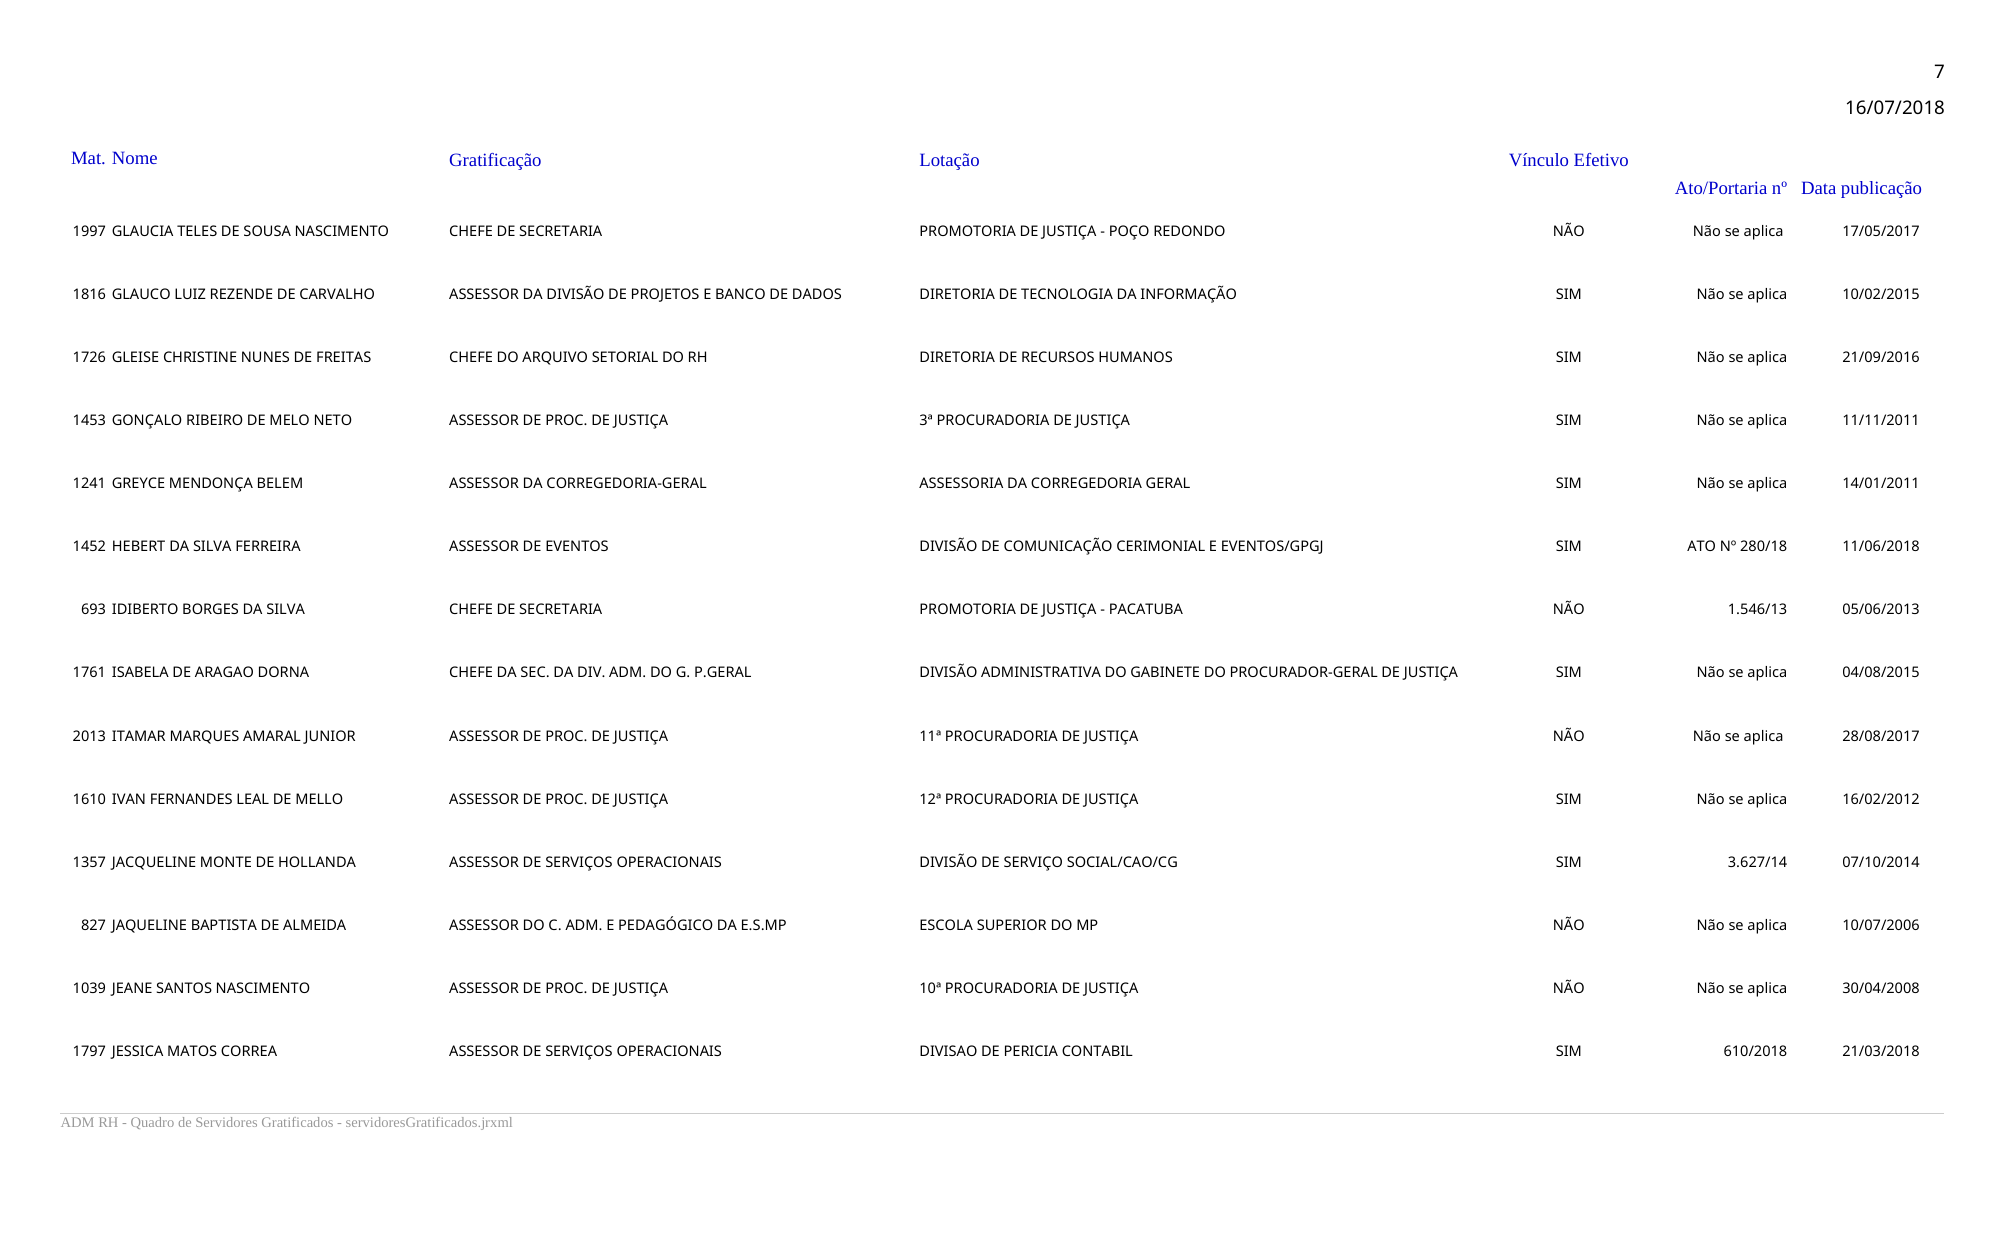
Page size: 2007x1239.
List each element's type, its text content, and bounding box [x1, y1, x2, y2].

table_cell [106, 1041, 112, 1069]
table_cell [440, 817, 449, 831]
table_cell 1761 [9, 662, 106, 691]
table_cell [1945, 1113, 2007, 1137]
table_cell IVAN FERNANDES LEAL DE MELLO [112, 789, 440, 849]
table_cell [1486, 915, 1495, 943]
table_cell SIM [1495, 473, 1642, 515]
table_cell 21/09/2016 [1793, 347, 1919, 375]
table_cell [0, 1113, 60, 1137]
table_cell [1642, 599, 1649, 628]
table_cell [1642, 978, 1649, 1006]
table_cell [1787, 410, 1792, 438]
table_cell [1642, 1070, 2007, 1083]
table_cell [440, 704, 449, 722]
table_cell [106, 220, 112, 249]
table_cell 1039 [9, 978, 106, 1006]
table_cell 21/03/2018 [1793, 1041, 1919, 1069]
table_cell [910, 1020, 919, 1038]
table_cell ITAMAR MARQUES AMARAL JUNIOR [112, 725, 440, 786]
table_cell [0, 1101, 2007, 1113]
table_cell [440, 452, 449, 470]
table_cell [1642, 473, 1649, 501]
table_cell [106, 536, 112, 564]
table_cell [1486, 641, 2007, 659]
table_cell [440, 536, 449, 564]
table_cell [0, 662, 9, 691]
table_cell [1920, 410, 2007, 438]
table_cell [910, 312, 919, 326]
table_cell Não se aplica [1650, 789, 1787, 817]
table_cell [0, 641, 112, 659]
table_cell [1486, 452, 2007, 470]
table_cell GLAUCIA TELES DE SOUSA NASCIMENTO [112, 220, 440, 281]
table_cell [1642, 1041, 1649, 1069]
table_cell [106, 852, 112, 880]
table_cell [919, 178, 1486, 207]
table_cell ADM RH - Quadro de Servidores Gratificados - servidoresGratificados.jrxml [60, 1114, 1944, 1137]
table_cell [106, 789, 112, 817]
table_cell [910, 473, 919, 501]
table_cell DIRETORIA DE RECURSOS HUMANOS [919, 347, 1486, 407]
table_cell [0, 123, 2007, 146]
table_cell [440, 326, 449, 344]
table_cell [106, 179, 112, 207]
table_cell [106, 149, 112, 177]
table_cell 1797 [9, 1041, 106, 1069]
table_cell [1642, 284, 1649, 312]
table_cell [440, 375, 449, 389]
table_cell [1642, 817, 2007, 831]
table_cell [0, 85, 2007, 91]
table_cell [106, 410, 112, 438]
table_cell [910, 599, 919, 628]
table_cell [106, 473, 112, 501]
table_cell NÃO [1495, 725, 1642, 767]
table_cell Não se aplica [1650, 347, 1787, 375]
table_cell [1642, 347, 1649, 375]
table_cell [0, 894, 112, 912]
table_cell [1486, 249, 1495, 262]
table_cell [910, 1041, 919, 1069]
table_cell ASSESSOR DE PROC. DE JUSTIÇA [449, 410, 910, 470]
table_cell [910, 389, 919, 407]
table_cell 693 [9, 599, 106, 628]
table_cell [440, 943, 449, 957]
table_cell [1787, 725, 1792, 754]
table_cell [0, 59, 1790, 85]
table_cell [0, 1020, 112, 1038]
table_cell PROMOTORIA DE JUSTIÇA - PACATUBA [919, 599, 1486, 659]
table_cell [1787, 347, 1792, 375]
table_cell Não se aplica [1650, 915, 1787, 943]
table_cell [106, 978, 112, 1006]
table_cell [1920, 978, 2007, 1006]
table_cell 10/02/2015 [1793, 284, 1919, 312]
table_cell [910, 880, 919, 894]
table_cell [0, 347, 9, 375]
table_cell [0, 691, 112, 704]
table_cell [0, 473, 9, 501]
table_cell JAQUELINE BAPTISTA DE ALMEIDA [112, 915, 440, 975]
table_cell [0, 978, 9, 1006]
table_cell CHEFE DA SEC. DA DIV. ADM. DO G. P.GERAL [449, 662, 910, 722]
table_cell 28/08/2017 [1793, 725, 1919, 754]
table_header [0, 0, 2007, 57]
table_cell [910, 831, 919, 849]
table_cell [910, 438, 919, 452]
table_cell [440, 915, 449, 943]
table_cell [0, 1006, 112, 1020]
table_cell [1486, 263, 2007, 281]
table_cell [1642, 943, 2007, 957]
table_cell 11/11/2011 [1793, 410, 1919, 438]
table_cell SIM [1495, 1041, 1642, 1083]
table_cell NÃO [1495, 599, 1642, 641]
table_cell [1920, 473, 2007, 501]
table_cell 2013 [9, 725, 106, 754]
table_cell [1486, 943, 1495, 957]
table_cell [1486, 220, 1495, 249]
table_cell [910, 789, 919, 817]
table_cell [1486, 501, 1495, 515]
table_cell [0, 1083, 112, 1101]
table_cell [440, 754, 449, 767]
table_cell [1642, 410, 1649, 438]
table_cell [0, 284, 9, 312]
table_cell [0, 880, 112, 894]
table_cell [1486, 347, 1495, 375]
table_cell DIRETORIA DE TECNOLOGIA DA INFORMAÇÃO [919, 284, 1486, 344]
table_cell ASSESSOR DE EVENTOS [449, 536, 910, 596]
table_cell [1787, 536, 1792, 564]
table_header Nome [112, 147, 199, 177]
table_cell [1787, 1041, 1792, 1069]
table_cell [1486, 957, 2007, 975]
table_cell [910, 515, 919, 533]
table_cell [440, 473, 449, 501]
table_cell [440, 1083, 449, 1101]
table_cell [910, 220, 919, 249]
table_cell [910, 284, 919, 312]
table_cell [440, 347, 449, 375]
table_cell [1486, 179, 1495, 207]
table_cell [440, 1041, 449, 1069]
table_cell [0, 915, 9, 943]
table_cell [1486, 691, 1495, 704]
table_cell NÃO [1495, 220, 1642, 262]
table_cell [0, 957, 112, 975]
table_cell [1486, 473, 1495, 501]
table_cell Não se aplica [1650, 662, 1787, 691]
table_cell [440, 389, 449, 407]
table_cell [1486, 565, 1495, 578]
table_cell JACQUELINE MONTE DE HOLLANDA [112, 852, 440, 912]
table_cell ESCOLA SUPERIOR DO MP [919, 915, 1486, 975]
table_cell NÃO [1495, 915, 1642, 957]
table_cell 1453 [9, 410, 106, 438]
table_cell [1920, 789, 2007, 817]
table_cell ASSESSOR DE PROC. DE JUSTIÇA [449, 789, 910, 849]
table_cell [1920, 347, 2007, 375]
table_cell [1642, 220, 1649, 249]
table_cell [0, 375, 112, 389]
table_cell [1920, 852, 2007, 880]
table_cell ASSESSOR DE PROC. DE JUSTIÇA [449, 725, 910, 786]
table_cell CHEFE DO ARQUIVO SETORIAL DO RH [449, 347, 910, 407]
table_cell 1357 [9, 852, 106, 880]
table_cell [910, 1083, 919, 1101]
table_cell [0, 852, 9, 880]
table_cell ASSESSOR DE PROC. DE JUSTIÇA [449, 978, 910, 1038]
table_cell [0, 389, 112, 407]
table_cell [440, 263, 449, 281]
table_cell 12ª PROCURADORIA DE JUSTIÇA [919, 789, 1486, 849]
table_cell [1486, 1070, 1495, 1083]
table_cell [910, 452, 919, 470]
table_cell [1486, 704, 2007, 722]
table_cell 1241 [9, 473, 106, 501]
table_cell [1920, 284, 2007, 312]
table_cell [440, 1070, 449, 1083]
table_cell 1610 [9, 789, 106, 817]
table_cell [910, 852, 919, 880]
table_cell [0, 754, 112, 767]
table_cell [1486, 438, 1495, 452]
table_cell [1642, 852, 1649, 880]
table_cell Não se aplica [1650, 978, 1787, 1006]
table_cell [440, 1006, 449, 1020]
table_header [1787, 147, 1922, 177]
table_cell [0, 1041, 9, 1069]
table_cell [910, 1006, 919, 1020]
table_cell [440, 641, 449, 659]
table_cell [1486, 831, 2007, 849]
table_cell [440, 894, 449, 912]
table_cell [910, 817, 919, 831]
table_cell [910, 565, 919, 578]
table_cell [1787, 473, 1792, 501]
table_cell Não se aplica [1650, 410, 1787, 438]
table_cell 11ª PROCURADORIA DE JUSTIÇA [919, 725, 1486, 786]
table_cell [910, 894, 919, 912]
table_cell 3.627/14 [1650, 852, 1787, 880]
table_cell Ato/Portaria nº [1650, 177, 1787, 207]
table_cell [1486, 578, 2007, 596]
table_cell [1920, 725, 2007, 754]
table_cell [1787, 789, 1792, 817]
table_cell 1452 [9, 536, 106, 564]
table_cell [1642, 149, 1649, 177]
table_cell IDIBERTO BORGES DA SILVA [112, 599, 440, 659]
table_cell ASSESSORIA DA CORREGEDORIA GERAL [919, 473, 1486, 533]
table_cell SIM [1495, 410, 1642, 452]
table_cell [1486, 375, 1495, 389]
table_cell [0, 149, 44, 177]
table_cell [0, 704, 112, 722]
table_cell SIM [1495, 347, 1642, 389]
table_cell Não se aplica [1650, 284, 1787, 312]
table_cell ASSESSOR DE SERVIÇOS OPERACIONAIS [449, 852, 910, 912]
table_cell [1642, 179, 1649, 207]
table_cell [910, 957, 919, 975]
table_cell [1486, 662, 1495, 691]
table_cell [440, 249, 449, 262]
table_cell [199, 149, 449, 177]
table_cell NÃO [1495, 978, 1642, 1020]
table_cell [0, 628, 112, 641]
table_cell [1486, 754, 1495, 767]
table_cell 16/07/2018 [1790, 95, 1944, 123]
table_cell [1642, 628, 2007, 641]
table_cell [1642, 754, 2007, 767]
table_cell [910, 641, 919, 659]
table_cell ISABELA DE ARAGAO DORNA [112, 662, 440, 722]
table_cell [0, 817, 112, 831]
table_cell [910, 578, 919, 596]
table_cell [910, 915, 919, 943]
table_cell 1726 [9, 347, 106, 375]
table_cell Não se aplica [1650, 220, 1787, 249]
table_cell [0, 831, 112, 849]
table_cell [1787, 599, 1792, 628]
table_cell [199, 179, 449, 207]
table_cell ASSESSOR DO C. ADM. E PEDAGÓGICO DA E.S.MP [449, 915, 910, 975]
table_cell GLEISE CHRISTINE NUNES DE FREITAS [112, 347, 440, 407]
table_cell [0, 220, 9, 249]
table_cell CHEFE DE SECRETARIA [449, 220, 910, 281]
table_cell 17/05/2017 [1793, 220, 1919, 249]
table_cell [1486, 284, 1495, 312]
table_cell [1486, 1020, 2007, 1038]
table_cell 827 [9, 915, 106, 943]
table_cell PROMOTORIA DE JUSTIÇA - POÇO REDONDO [919, 220, 1486, 281]
table_cell [1642, 565, 2007, 578]
table_cell DIVISÃO ADMINISTRATIVA DO GABINETE DO PROCURADOR-GERAL DE JUSTIÇA [919, 662, 1486, 722]
table_cell [440, 438, 449, 452]
table_cell [1486, 880, 1495, 894]
table_cell [910, 179, 919, 207]
table_cell [0, 943, 112, 957]
table_cell [440, 662, 449, 691]
table_cell [910, 768, 919, 786]
table_cell [1642, 662, 1649, 691]
table_cell Vínculo Efetivo [1495, 149, 1642, 178]
table_cell JESSICA MATOS CORREA [112, 1041, 440, 1101]
table_cell [1486, 1083, 2007, 1101]
table_cell Não se aplica [1650, 473, 1787, 501]
table_cell [1642, 249, 2007, 262]
table_cell [1920, 662, 2007, 691]
table_cell [440, 831, 449, 849]
table_cell [1486, 410, 1495, 438]
table_cell [0, 515, 112, 533]
table_cell [1945, 59, 2007, 85]
table_cell [0, 536, 9, 564]
table_cell SIM [1495, 852, 1642, 894]
table_cell SIM [1495, 536, 1642, 578]
table_cell [910, 326, 919, 344]
table_cell [440, 691, 449, 704]
table_cell [440, 789, 449, 817]
table_cell [910, 501, 919, 515]
table_cell [106, 662, 112, 691]
table_cell [440, 312, 449, 326]
table_cell [1486, 599, 1495, 628]
table_cell [1486, 789, 1495, 817]
table_cell [0, 599, 9, 628]
table_cell [112, 177, 199, 207]
table_cell [440, 220, 449, 249]
table_cell DIVISAO DE PERICIA CONTABIL [919, 1041, 1486, 1101]
table_cell [1495, 178, 1642, 207]
table_cell 7 [1790, 59, 1944, 85]
table_header [1650, 147, 1787, 177]
table_cell [440, 599, 449, 628]
table_cell [0, 565, 112, 578]
table_cell [1787, 284, 1792, 312]
table_cell [1486, 536, 1495, 564]
table_cell [910, 943, 919, 957]
table_cell [440, 957, 449, 975]
table_cell 11/06/2018 [1793, 536, 1919, 564]
table_cell [440, 284, 449, 312]
table_cell [0, 452, 112, 470]
table_cell [1642, 880, 2007, 894]
table_cell 04/08/2015 [1793, 662, 1919, 691]
table_cell [0, 1070, 112, 1083]
table_cell [1642, 501, 2007, 515]
table_cell 10ª PROCURADORIA DE JUSTIÇA [919, 978, 1486, 1038]
table_cell Não se aplica [1650, 725, 1787, 754]
table_cell ATO Nº 280/18 [1650, 536, 1787, 564]
table_cell [440, 628, 449, 641]
table_cell [910, 375, 919, 389]
table_cell [1922, 149, 2007, 177]
table_cell [1486, 817, 1495, 831]
table_cell 3ª PROCURADORIA DE JUSTIÇA [919, 410, 1486, 470]
table_cell [106, 599, 112, 628]
table_cell [1642, 312, 2007, 326]
table_cell [1920, 915, 2007, 943]
table_cell DIVISÃO DE COMUNICAÇÃO CERIMONIAL E EVENTOS/GPGJ [919, 536, 1486, 596]
table_cell [106, 915, 112, 943]
table_cell [1920, 220, 2007, 249]
table_cell [0, 249, 112, 262]
table_cell [106, 284, 112, 312]
table_cell [1486, 149, 1495, 177]
table_cell HEBERT DA SILVA FERREIRA [112, 536, 440, 596]
table_cell [910, 536, 919, 564]
table_cell SIM [1495, 789, 1642, 831]
table_cell [1486, 628, 1495, 641]
table_cell ASSESSOR DA CORREGEDORIA-GERAL [449, 473, 910, 533]
table_cell [910, 347, 919, 375]
table_cell [0, 438, 112, 452]
table_cell 05/06/2013 [1793, 599, 1919, 628]
table_cell [440, 852, 449, 880]
table_cell [910, 1070, 919, 1083]
table_cell 30/04/2008 [1793, 978, 1919, 1006]
table_cell [1920, 536, 2007, 564]
table_cell [910, 662, 919, 691]
table_cell [440, 565, 449, 578]
table_cell [1486, 1041, 1495, 1069]
table_cell 10/07/2006 [1793, 915, 1919, 943]
table_cell [1787, 662, 1792, 691]
table_cell [0, 789, 9, 817]
table_cell [1486, 768, 2007, 786]
table_cell [1486, 1006, 1495, 1020]
table_cell [440, 515, 449, 533]
table_cell [1486, 894, 2007, 912]
table_cell [1920, 1041, 2007, 1069]
table_cell 610/2018 [1650, 1041, 1787, 1069]
table_cell [440, 768, 449, 786]
table_cell 1.546/13 [1650, 599, 1787, 628]
table_cell [1486, 978, 1495, 1006]
table_cell [440, 725, 449, 754]
table_cell [1642, 915, 1649, 943]
table_cell [0, 768, 112, 786]
table_cell 16/02/2012 [1793, 789, 1919, 817]
table_cell JEANE SANTOS NASCIMENTO [112, 978, 440, 1038]
table_header Mat. [44, 147, 106, 177]
table_cell [910, 725, 919, 754]
table_cell [440, 1020, 449, 1038]
table_cell [910, 691, 919, 704]
table_cell [0, 95, 1790, 123]
table_cell [449, 178, 910, 207]
table_cell [0, 725, 9, 754]
table_cell CHEFE DE SECRETARIA [449, 599, 910, 659]
table_cell [0, 326, 112, 344]
table_cell [910, 628, 919, 641]
table_cell [1945, 95, 2007, 123]
table_cell [1642, 691, 2007, 704]
table_cell [1787, 220, 1792, 249]
table_cell [1486, 852, 1495, 880]
table_cell ASSESSOR DA DIVISÃO DE PROJETOS E BANCO DE DADOS [449, 284, 910, 344]
table_cell [1642, 789, 1649, 817]
table_cell 1997 [9, 220, 106, 249]
table_cell [910, 149, 919, 177]
table_cell [1486, 389, 2007, 407]
table_cell Gratificação [449, 149, 910, 178]
table_cell GREYCE MENDONÇA BELEM [112, 473, 440, 533]
table_cell SIM [1495, 662, 1642, 704]
table_cell [440, 410, 449, 438]
table_cell ASSESSOR DE SERVIÇOS OPERACIONAIS [449, 1041, 910, 1101]
table_cell [0, 312, 112, 326]
table_cell [1787, 978, 1792, 1006]
table_cell [1642, 1006, 2007, 1020]
table_cell [1642, 438, 2007, 452]
table_cell [0, 263, 112, 281]
table_cell [1642, 375, 2007, 389]
table_cell [910, 249, 919, 262]
table_cell 1816 [9, 284, 106, 312]
table_cell [1486, 515, 2007, 533]
table_cell [440, 978, 449, 1006]
table_cell [0, 501, 112, 515]
table_cell [1642, 536, 1649, 564]
table_cell [1642, 725, 1649, 754]
table_cell [440, 501, 449, 515]
table_cell 14/01/2011 [1793, 473, 1919, 501]
table_cell [106, 725, 112, 754]
table_cell GLAUCO LUIZ REZENDE DE CARVALHO [112, 284, 440, 344]
table_cell Lotação [919, 149, 1486, 178]
table_cell [910, 263, 919, 281]
table_cell [1486, 312, 1495, 326]
table_cell [440, 880, 449, 894]
table_cell [1787, 915, 1792, 943]
table_cell [0, 179, 44, 207]
table_cell Data publicação [1787, 177, 1922, 207]
table_cell [0, 578, 112, 596]
table_cell [1486, 725, 1495, 754]
table_cell [1920, 599, 2007, 628]
table_cell [106, 347, 112, 375]
table_cell [910, 978, 919, 1006]
table_cell 07/10/2014 [1793, 852, 1919, 880]
table_cell [0, 410, 9, 438]
table_cell [440, 578, 449, 596]
table_cell SIM [1495, 284, 1642, 326]
table_cell [1787, 852, 1792, 880]
table_cell [1486, 326, 2007, 344]
table_cell GONÇALO RIBEIRO DE MELO NETO [112, 410, 440, 470]
table_cell [1922, 179, 2007, 207]
table_cell DIVISÃO DE SERVIÇO SOCIAL/CAO/CG [919, 852, 1486, 912]
table_cell [910, 754, 919, 767]
table_cell [910, 704, 919, 722]
table_cell [44, 177, 106, 207]
table_cell [0, 209, 2007, 217]
table_cell [910, 410, 919, 438]
